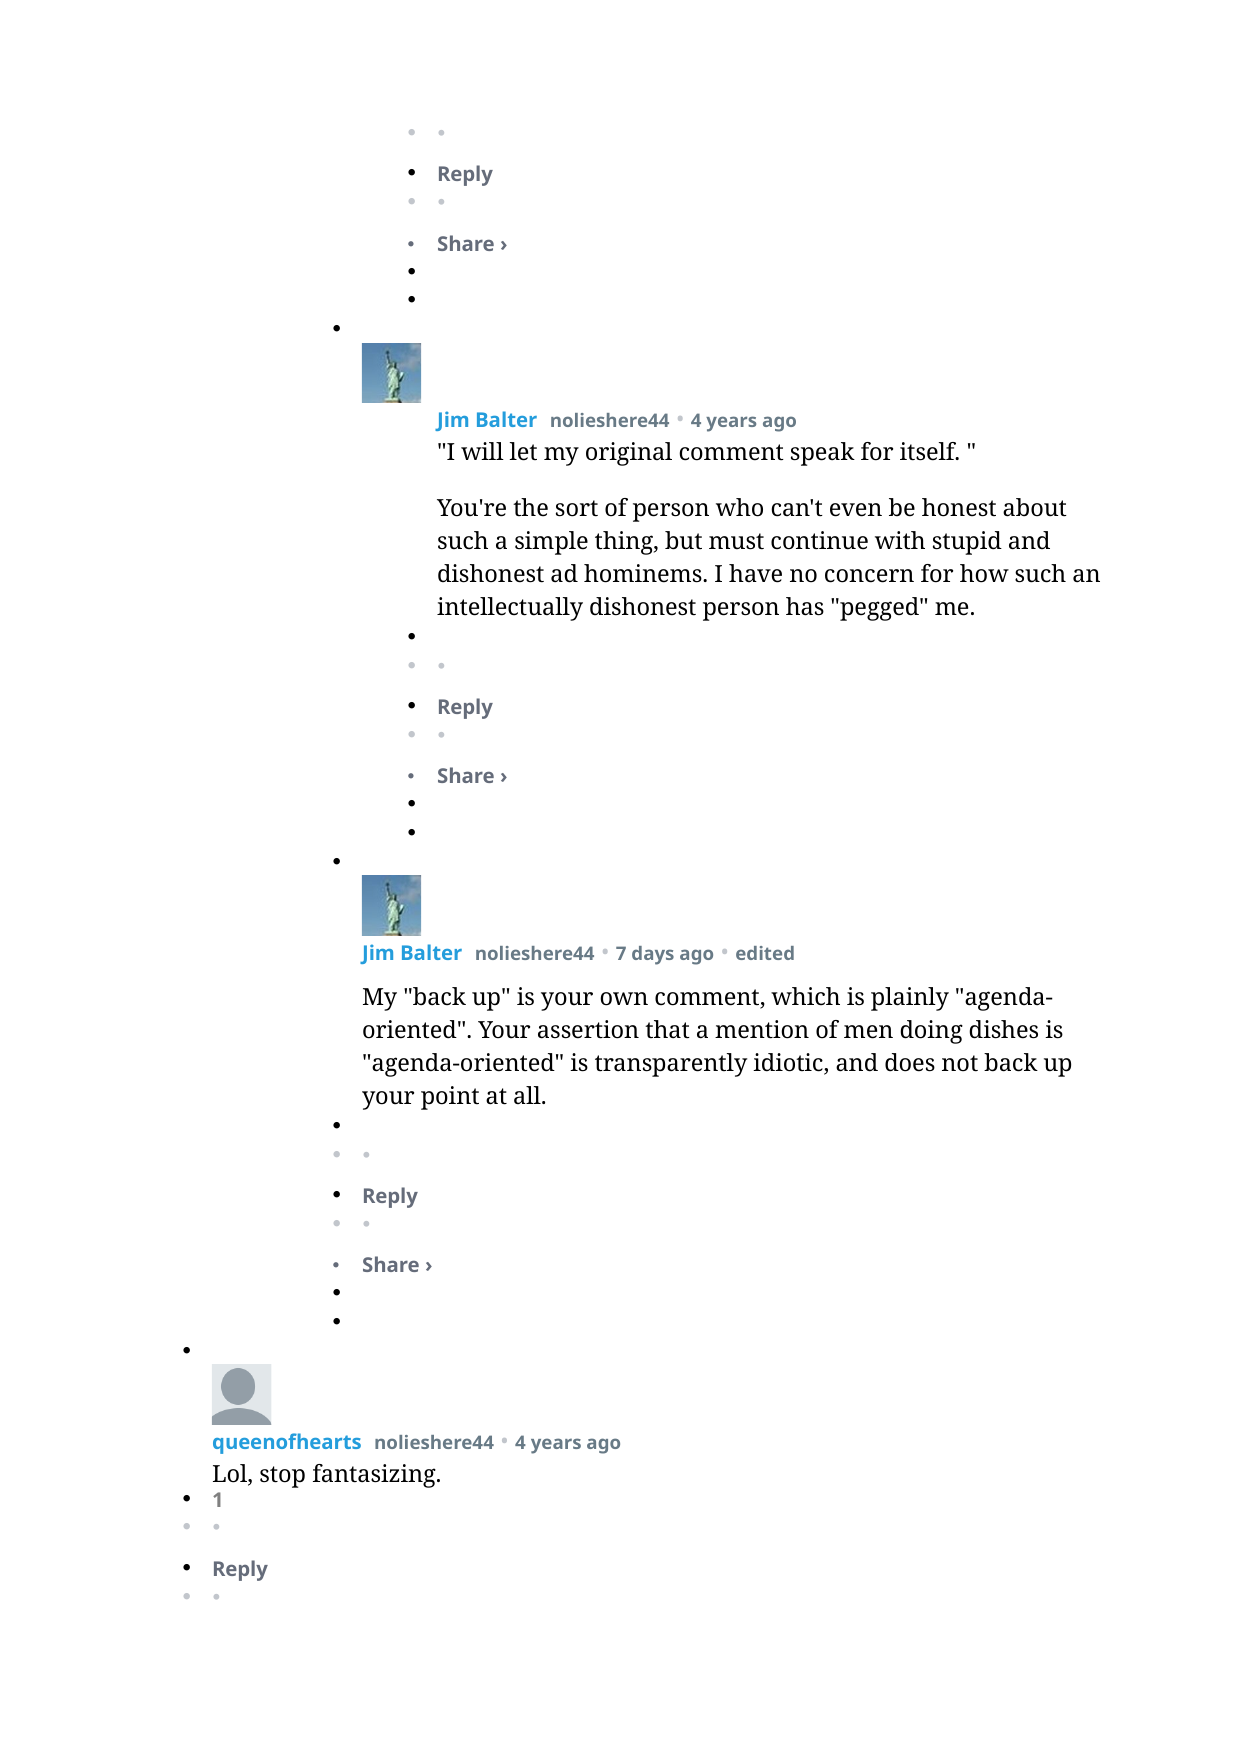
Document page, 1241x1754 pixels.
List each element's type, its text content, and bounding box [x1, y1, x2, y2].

picture [361, 875, 422, 936]
list • [437, 720, 1111, 749]
picture [361, 343, 422, 403]
list • [437, 118, 1111, 147]
list Jim Balter nolieshere44 • 7 days ago • edited [362, 935, 1122, 967]
list • [212, 1512, 1111, 1541]
picture [211, 1364, 272, 1425]
list Share › [437, 762, 1122, 789]
list Reply [212, 1554, 1111, 1582]
list • [362, 1209, 1111, 1238]
list • [437, 187, 1111, 216]
list queenofhearts nolieshere44 • 4 years ago [212, 1424, 1122, 1456]
list My "back up" is your own comment, which is plainly "agenda-oriented". Your assertion that a mention of men doing dishes is "agenda-oriented" is transparently idiotic, and does not back up your point at all. [362, 980, 1122, 1111]
list • [212, 1582, 1111, 1611]
list Reply [437, 692, 1111, 720]
list Reply [437, 160, 1111, 187]
list Lol, stop fantasizing. [212, 1456, 1122, 1489]
list Share › [362, 1251, 1122, 1278]
list You're the sort of person who can't even be honest about such a simple thing, but must continue with stupid and dishonest ad hominems. I have no concern for how such an intellectually dishonest person has "pegged" me. [437, 491, 1122, 622]
list • [362, 1140, 1111, 1168]
list 1 [212, 1489, 1111, 1512]
list Jim Balter nolieshere44 • 4 years ago [437, 402, 1122, 434]
list Reply [362, 1181, 1111, 1209]
list Share › [437, 229, 1122, 257]
list • [437, 651, 1111, 679]
list "I will let my original comment speak for itself. " [437, 434, 1122, 467]
